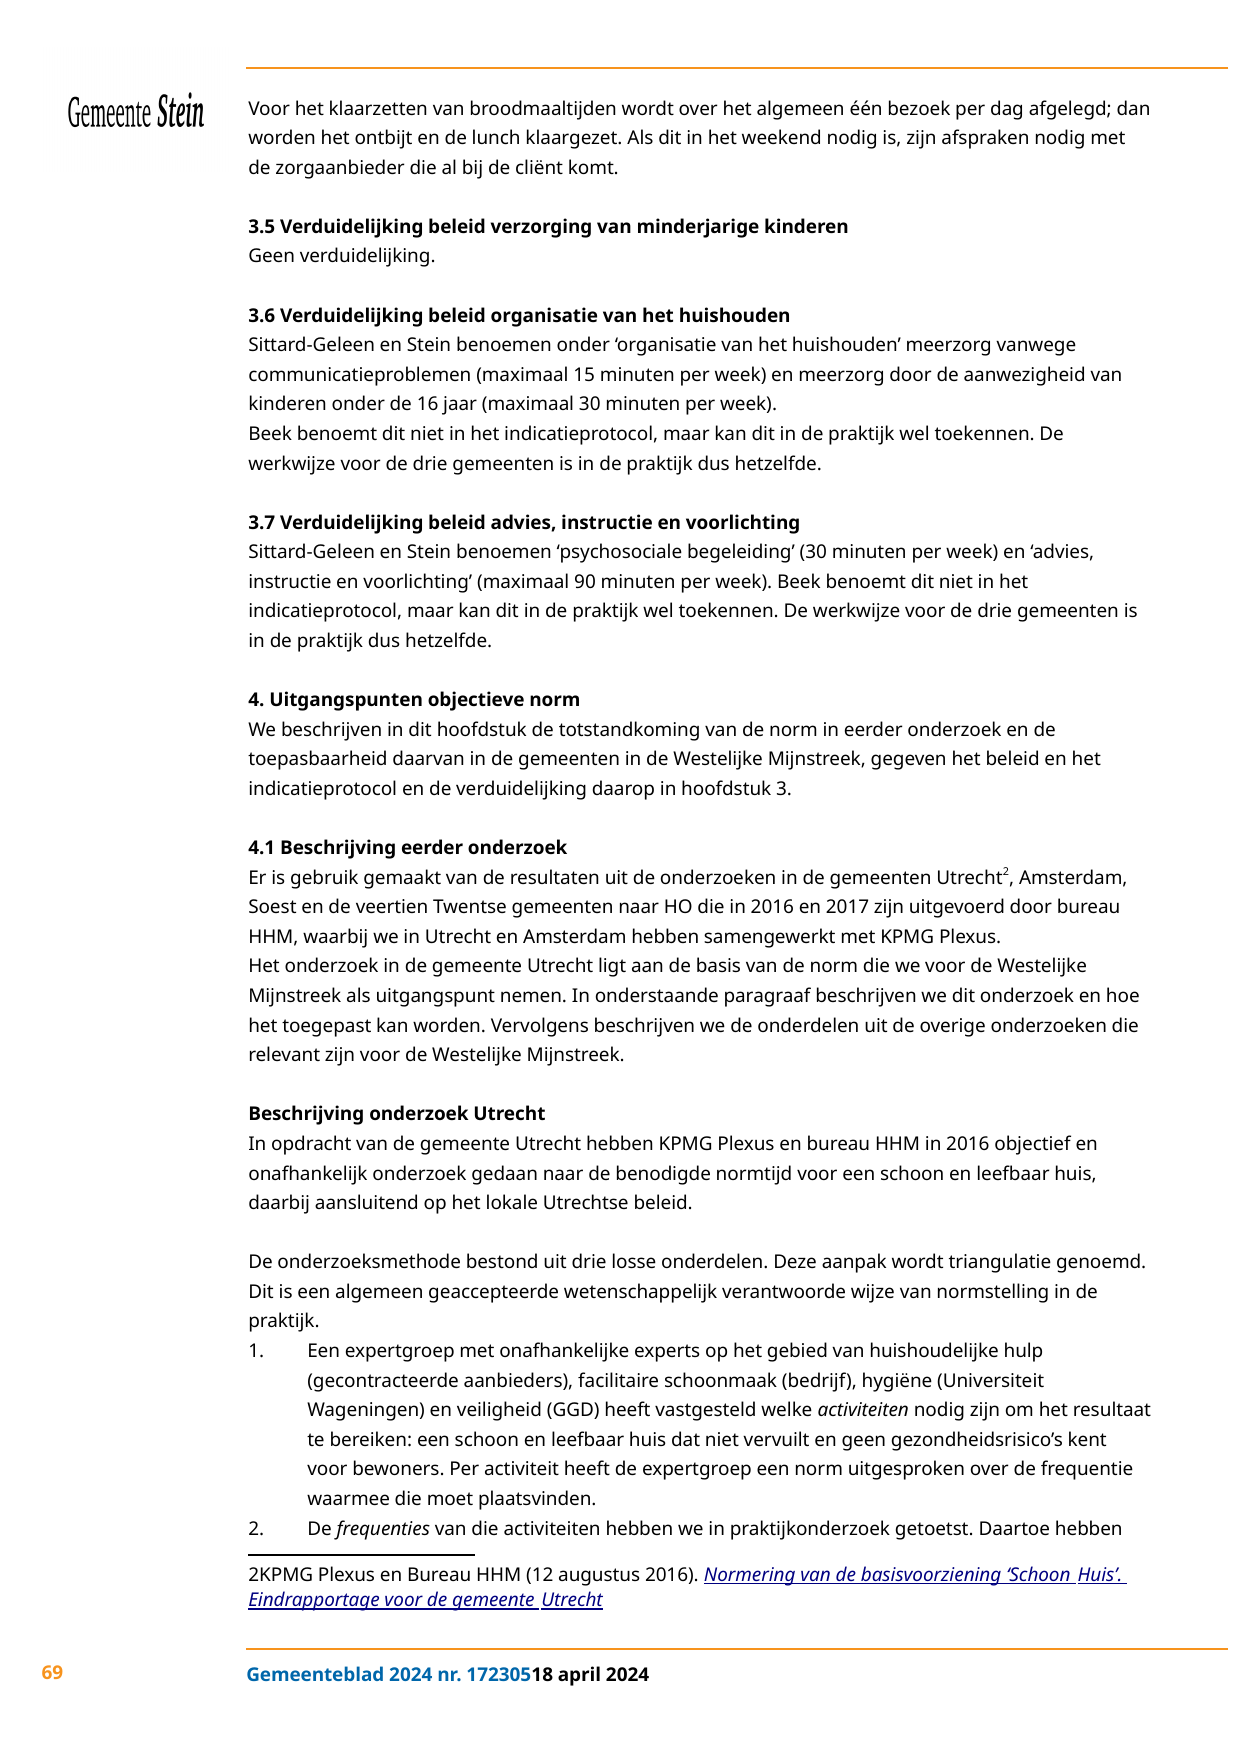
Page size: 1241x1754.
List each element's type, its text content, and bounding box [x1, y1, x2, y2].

text Sittard-Geleen en Stein benoemen ‘psychosociale begeleiding’ (30 minuten per week) en ‘advies, instructie en voorlichting’ (maximaal 90 minuten per week). Beek benoemt dit niet in het indicatieprotocol, maar kan dit in de praktijk wel toekennen. De werkwijze voor de drie gemeenten is in de praktijk dus hetzelfde. [248, 538, 1152, 653]
text Geen verduidelijking. [248, 243, 1152, 268]
text Het onderzoek in de gemeente Utrecht ligt aan de basis van de norm die we voor de Westelijke Mijnstreek als uitgangspunt nemen. In onderstaande paragraaf beschrijven we dit onderzoek en hoe het toegepast kan worden. Vervolgens beschrijven we de onderdelen uit de overige onderzoeken die relevant zijn voor de Westelijke Mijnstreek. [248, 953, 1152, 1067]
text Beek benoemt dit niet in het indicatieprotocol, maar kan dit in de praktijk wel toekennen. De werkwijze voor de drie gemeenten is in de praktijk dus hetzelfde. [248, 420, 1152, 476]
text We beschrijven in dit hoofdstuk de totstandkoming van de norm in eerder onderzoek en de toepasbaarheid daarvan in de gemeenten in de Westelijke Mijnstreek, gegeven het beleid en het indicatieprotocol en de verduidelijking daarop in hoofdstuk 3. [248, 716, 1152, 801]
text Sittard-Geleen en Stein benoemen onder ‘organisatie van het huishouden’ meerzorg vanwege communicatieproblemen (maximaal 15 minuten per week) en meerzorg door de aanwezigheid van kinderen onder de 16 jaar (maximaal 30 minuten per week). [248, 331, 1152, 416]
text In opdracht van de gemeente Utrecht hebben KPMG Plexus en bureau HHM in 2016 objectief en onafhankelijk onderzoek gedaan naar de benodigde normtijd voor een schoon en leefbaar huis, daarbij aansluitend op het lokale Utrechtse beleid. [248, 1130, 1152, 1215]
text Voor het klaarzetten van broodmaaltijden wordt over het algemeen één bezoek per dag afgelegd; dan worden het ontbijt en de lunch klaargezet. Als dit in het weekend nodig is, zijn afspraken nodig met de zorgaanbieder die al bij de cliënt komt. [248, 95, 1152, 180]
text Beschrijving onderzoek Utrecht [248, 1101, 1152, 1126]
list De frequenties van die activiteiten hebben we in praktijkonderzoek getoetst. Daartoe hebben [248, 1515, 1152, 1541]
text De onderzoeksmethode bestond uit drie losse onderdelen. Deze aanpak wordt triangulatie genoemd. Dit is een algemeen geaccepteerde wetenschappelijk verantwoorde wijze van normstelling in de praktijk. [248, 1248, 1152, 1333]
text 4.1 Beschrijving eerder onderzoek [248, 834, 1152, 860]
picture [41, 47, 231, 172]
list Een expertgroep met onafhankelijke experts op het gebied van huishoudelijke hulp (gecontracteerde aanbieders), facilitaire schoonmaak (bedrijf), hygiëne (Universiteit Wageningen) en veiligheid (GGD) heeft vastgesteld welke activiteiten nodig zijn om het resultaat te bereiken: een schoon en leefbaar huis dat niet vervuilt en geen gezondheidsrisico’s kent voor bewoners. Per activiteit heeft de expertgroep een norm uitgesproken over de frequentie waarmee die moet plaatsvinden. [248, 1337, 1152, 1511]
text 3.7 Verduidelijking beleid advies, instructie en voorlichting [248, 509, 1152, 535]
text KPMG Plexus en Bureau HHM (12 augustus 2016). Normering van de basisvoorziening ‘Schoon Huis’. Eindrapportage voor de gemeente Utrecht [248, 1561, 1152, 1612]
text Er is gebruik gemaakt van de resultaten uit de onderzoeken in de gemeenten Utrecht, Amsterdam, Soest en de veertien Twentse gemeenten naar HO die in 2016 en 2017 zijn uitgevoerd door bureau HHM, waarbij we in Utrecht en Amsterdam hebben samengewerkt met KPMG Plexus. [248, 864, 1152, 949]
text 3.6 Verduidelijking beleid organisatie van het huishouden [248, 302, 1152, 328]
text 3.5 Verduidelijking beleid verzorging van minderjarige kinderen [248, 213, 1152, 239]
text 4. Uitgangspunten objectieve norm [248, 686, 1152, 712]
